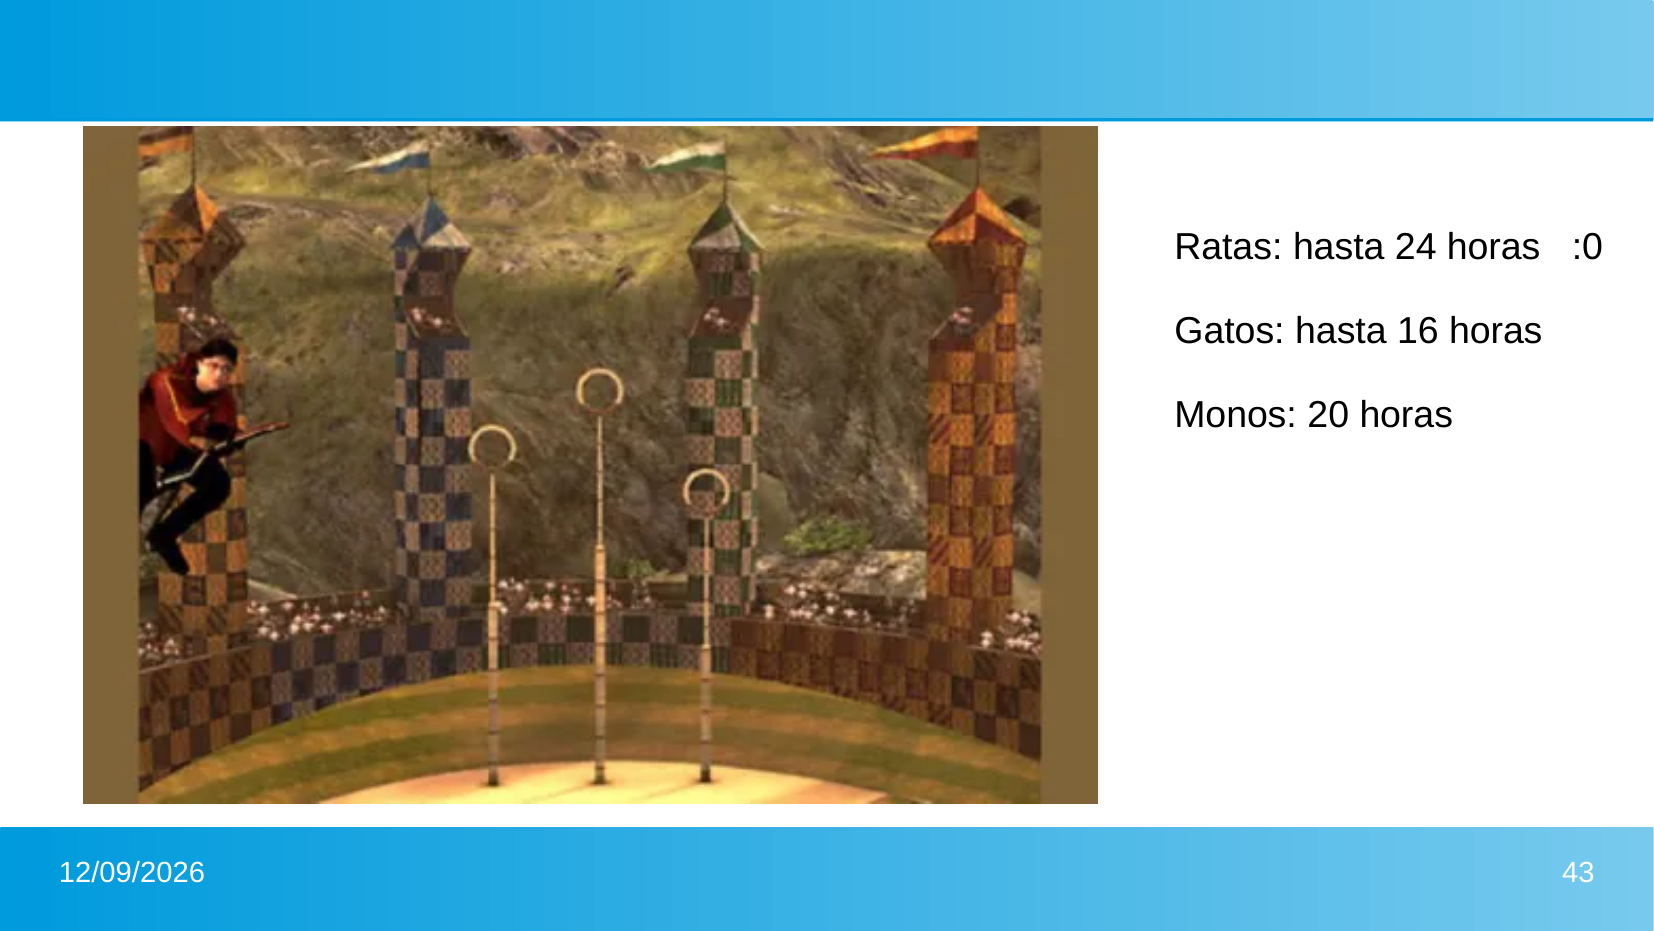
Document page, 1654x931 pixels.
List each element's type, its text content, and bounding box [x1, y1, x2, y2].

picture [83, 126, 1098, 804]
text_box Ratas: hasta 24 horas :0 Gatos: hasta 16 horas Monos: 20 horas [1159, 217, 1619, 443]
